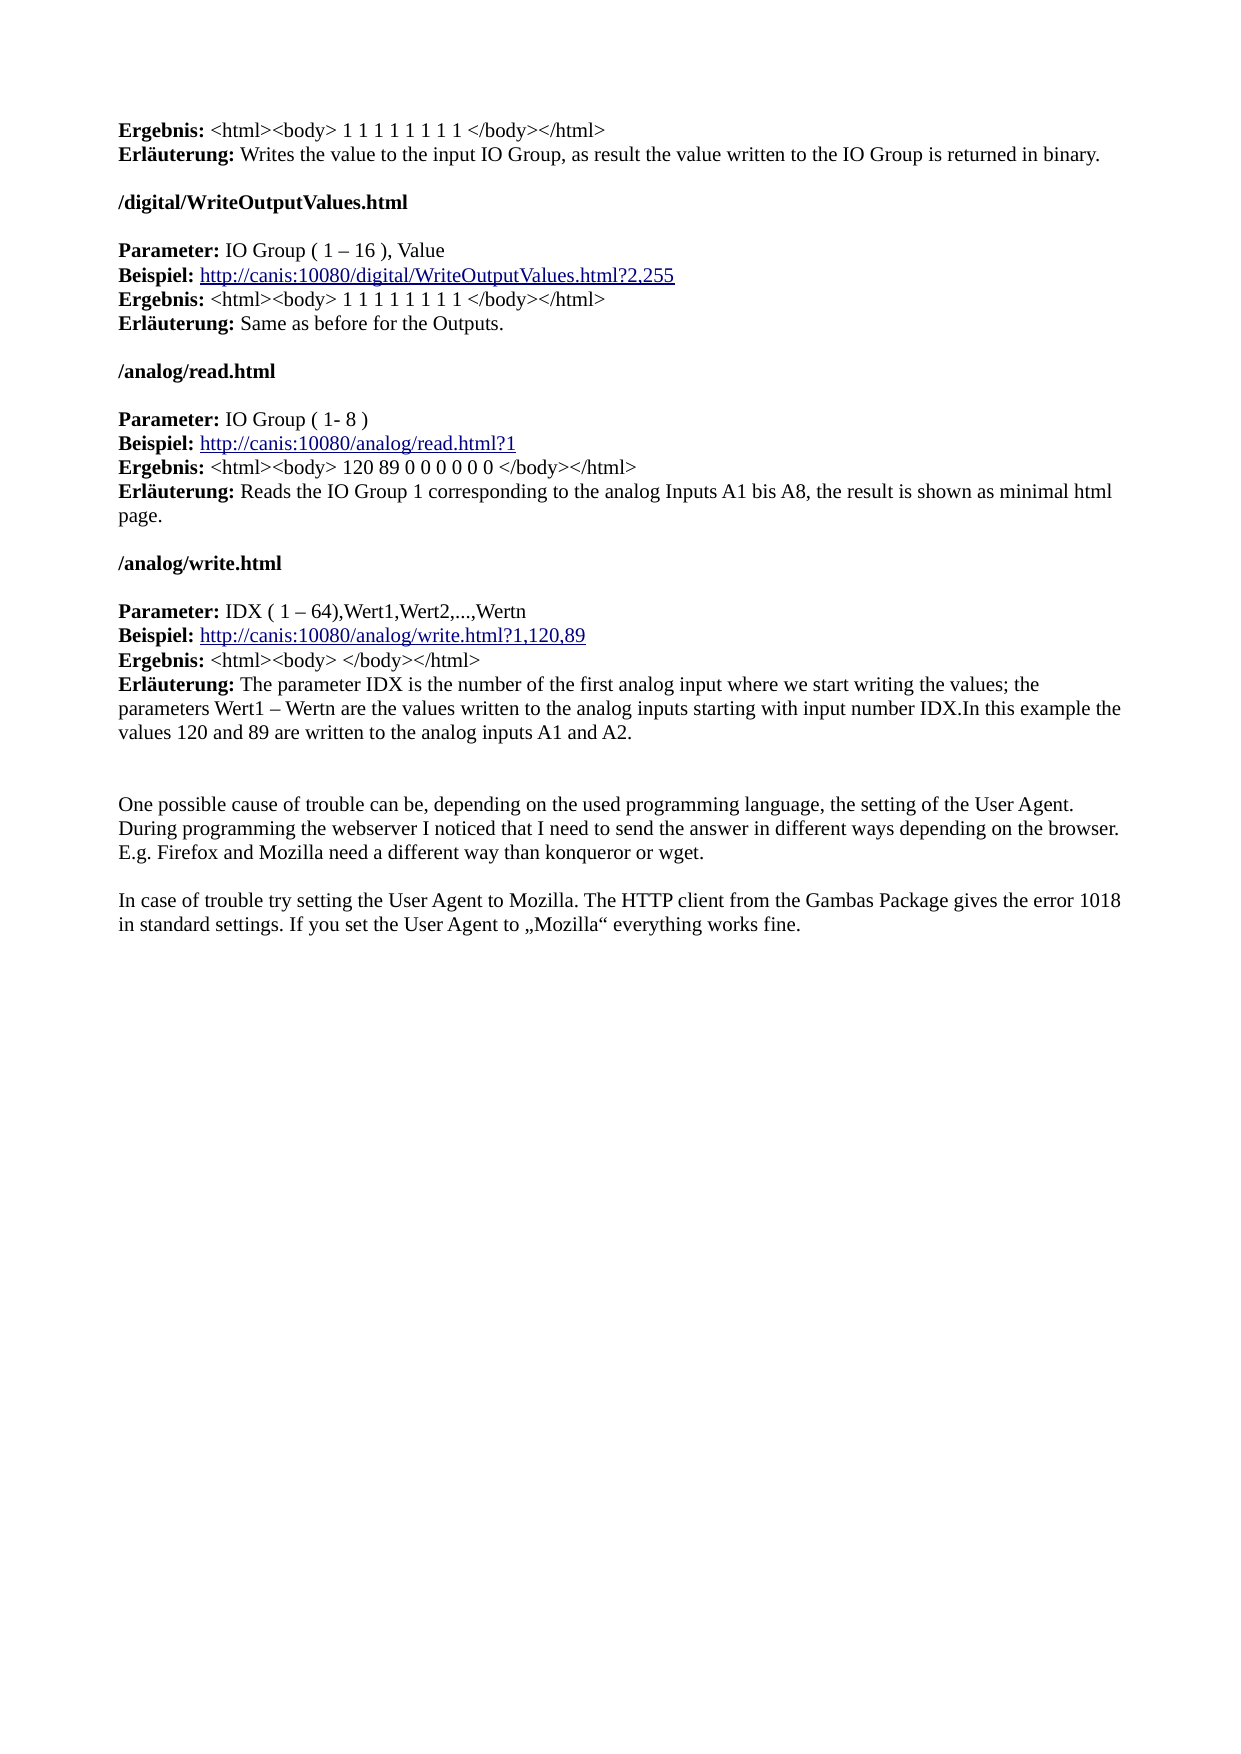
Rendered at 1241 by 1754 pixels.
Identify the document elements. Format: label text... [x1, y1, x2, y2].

text /digital/WriteOutputValues.html [118, 190, 1122, 214]
text Parameter: IDX ( 1 – 64),Wert1,Wert2,...,Wertn [118, 599, 1122, 623]
text Beispiel: http://canis:10080/analog/read.html?1 [118, 431, 1122, 455]
text Parameter: IO Group ( 1- 8 ) [118, 407, 1122, 431]
text Beispiel: http://canis:10080/digital/WriteOutputValues.html?2,255 [118, 262, 1122, 287]
text E.g. Firefox and Mozilla need a different way than konqueror or wget. [118, 840, 1122, 864]
text Erläuterung: Reads the IO Group 1 corresponding to the analog Inputs A1 bis A8, the result is shown as minimal html page. [118, 479, 1122, 527]
text One possible cause of trouble can be, depending on the used programming language, the setting of the User Agent. [118, 792, 1122, 816]
text /analog/read.html [118, 359, 1122, 383]
text /analog/write.html [118, 551, 1122, 575]
text Ergebnis: <html><body> </body></html> [118, 647, 1122, 672]
text Erläuterung: Same as before for the Outputs. [118, 311, 1122, 335]
text In case of trouble try setting the User Agent to Mozilla. The HTTP client from the Gambas Package gives the error 1018 in standard settings. If you set the User Agent to „Mozilla“ everything works fine. [118, 888, 1122, 936]
text Erläuterung: The parameter IDX is the number of the first analog input where we start writing the values; the parameters Wert1 – Wertn are the values written to the analog inputs starting with input number IDX.In this example the values 120 and 89 are written to the analog inputs A1 and A2. [118, 672, 1122, 744]
text During programming the webserver I noticed that I need to send the answer in different ways depending on the browser. [118, 816, 1122, 840]
text Ergebnis: <html><body> 1 1 1 1 1 1 1 1 </body></html> [118, 287, 1122, 311]
text Erläuterung: Writes the value to the input IO Group, as result the value written to the IO Group is returned in binary. [118, 142, 1122, 166]
text Parameter: IO Group ( 1 – 16 ), Value [118, 238, 1122, 262]
text Beispiel: http://canis:10080/analog/write.html?1,120,89 [118, 623, 1122, 647]
text Ergebnis: <html><body> 120 89 0 0 0 0 0 0 </body></html> [118, 455, 1122, 479]
text Ergebnis: <html><body> 1 1 1 1 1 1 1 1 </body></html> [118, 118, 1122, 142]
